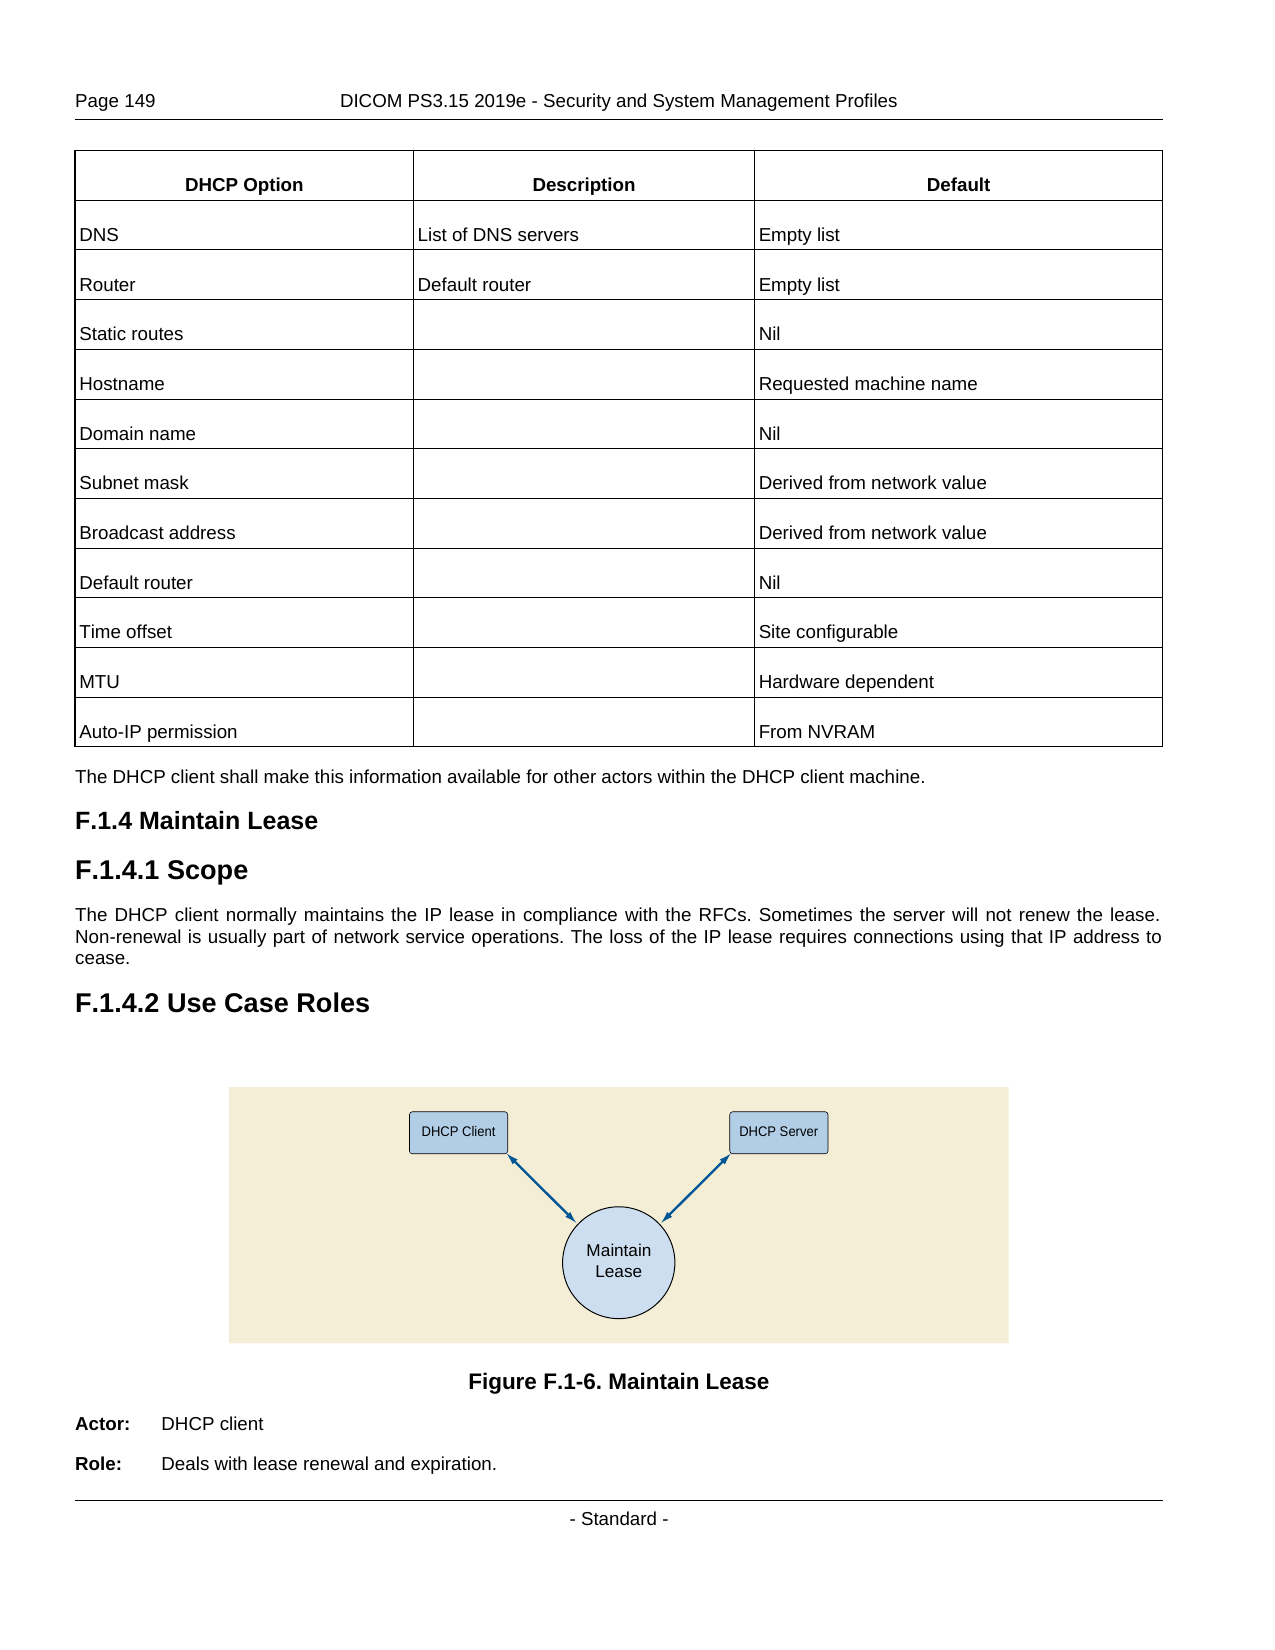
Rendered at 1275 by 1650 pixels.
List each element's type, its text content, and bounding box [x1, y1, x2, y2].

table_cell Empty list [755, 250, 1162, 299]
table_cell Empty list [755, 201, 1162, 249]
text F.1.4.2 Use Case Roles [75, 987, 1162, 1018]
table_cell Hostname [76, 350, 413, 398]
text Role: Deals with lease renewal and expiration. [75, 1453, 1162, 1474]
table_header Default [755, 151, 1162, 200]
text F.1.4 Maintain Lease [75, 806, 1162, 835]
table_cell Default router [414, 250, 754, 299]
table_cell [414, 648, 754, 697]
text The DHCP client shall make this information available for other actors within the DHCP client machine. [75, 766, 1162, 788]
table_cell Hardware dependent [755, 648, 1162, 697]
table_header Description [414, 151, 754, 200]
table_cell [414, 598, 754, 647]
table_cell Router [76, 250, 413, 299]
table_cell [414, 499, 754, 547]
table_cell MTU [76, 648, 413, 697]
table_cell List of DNS servers [414, 201, 754, 249]
table_cell Requested machine name [755, 350, 1162, 398]
table_cell Broadcast address [76, 499, 413, 547]
table_cell Site configurable [755, 598, 1162, 647]
table_cell Default router [76, 549, 413, 597]
table_cell [414, 300, 754, 349]
table_cell [414, 549, 754, 597]
table_cell Nil [755, 300, 1162, 349]
table_cell Auto-IP permission [76, 698, 413, 746]
table_cell Derived from network value [755, 449, 1162, 498]
table_cell [414, 698, 754, 746]
table_cell DNS [76, 201, 413, 249]
table_cell Derived from network value [755, 499, 1162, 547]
table_cell From NVRAM [755, 698, 1162, 746]
table_cell Static routes [76, 300, 413, 349]
table_cell Subnet mask [76, 449, 413, 498]
text Actor: DHCP client [75, 1413, 1162, 1434]
text The DHCP client normally maintains the IP lease in compliance with the RFCs. Sometimes the server will not renew the lease. Non-renewal is usually part of network service operations. The loss of the IP lease requires connections using that IP address to cease. [75, 904, 1162, 968]
text Figure F.1-6. Maintain Lease [75, 1368, 1162, 1394]
table_cell [414, 400, 754, 448]
table_cell Domain name [76, 400, 413, 448]
table_cell [414, 449, 754, 498]
table_cell Time offset [76, 598, 413, 647]
table_cell [414, 350, 754, 398]
text F.1.4.1 Scope [75, 854, 1162, 885]
table_cell Nil [755, 400, 1162, 448]
table_header DHCP Option [76, 151, 413, 200]
table_cell Nil [755, 549, 1162, 597]
